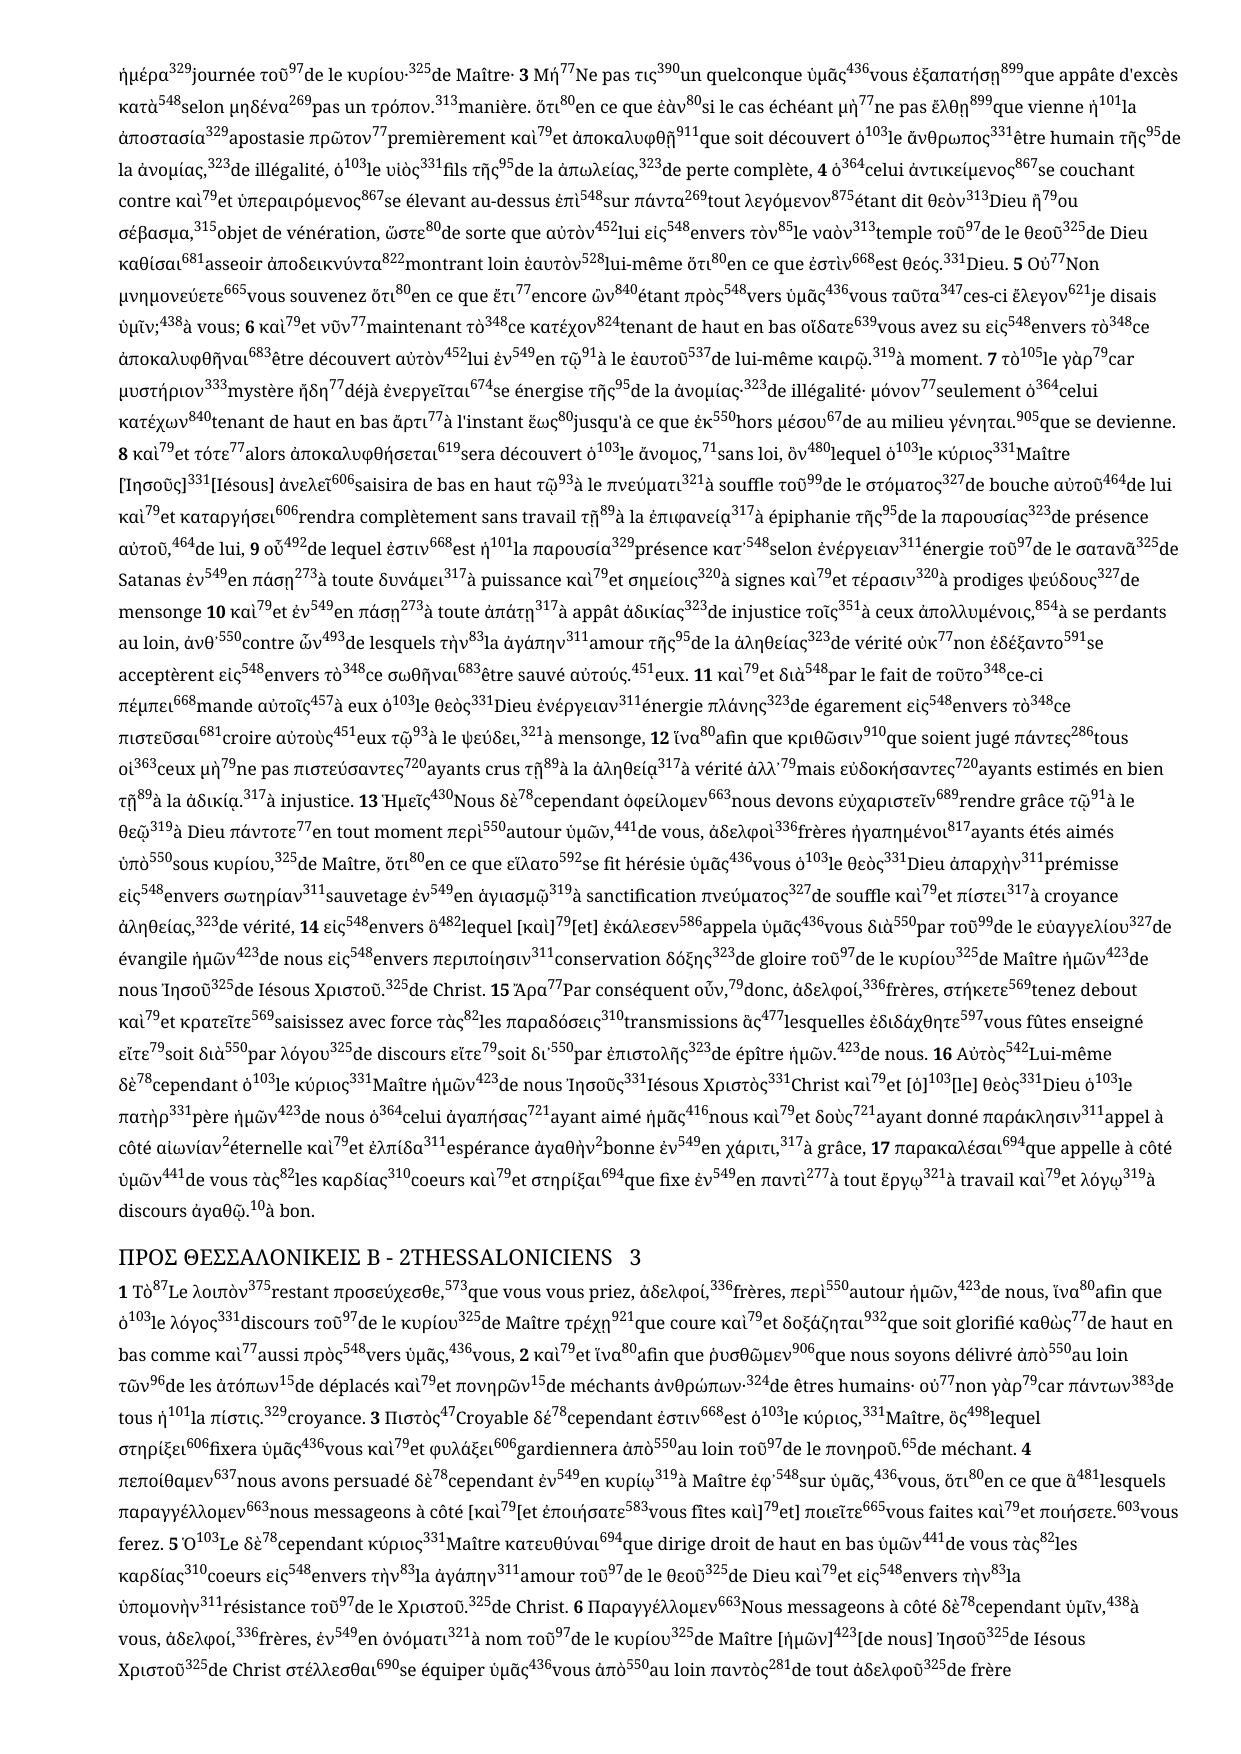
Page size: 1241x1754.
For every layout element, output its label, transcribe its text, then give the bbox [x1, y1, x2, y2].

text ΠΡΟΣ ΘΕΣΣΑΛΟΝΙΚΕΙΣ Β - 2THESSALONICIENS 3 [118, 1241, 1181, 1271]
text 1 Ἐρωτῶμεν663Nous interrogeons δὲ78cependant ὑμᾶς,436vous, ἀδελφοί,336frères, ὑπὲρ550au-dessus τῆς95de la παρουσίας323de présence τοῦ97de le κυρίου325de Maître ἡμῶν423de nous Ἰησοῦ325de Iésous Χριστοῦ325de Christ καὶ79et ἡμῶν423de nous ἐπισυναγωγῆς323de rassemblement ἐπ᾽548sur αὐτὸν452lui 2 εἰς548envers τὸ348ce μὴ79ne pas ταχέως77rapidement σαλευθῆναι683être ébranlé ὑμᾶς436vous ἀπὸ550au loin τοῦ97de le νοὸς325de intellect μηδὲ79ni cependant θροεῖσθαι,692être bruissé, μήτε79et ni διὰ550par πνεύματος327de souffle μήτε79et ni διὰ550par λόγου325de discours μήτε79et ni δι᾽550par ἐπιστολῆς323de épître ὡς80comme δι᾽550par ἡμῶν,423de nous, ὡς80comme ὅτι80en ce que ἐνέστηκεν642a dressé dedans ἡ101la ἡμέρα329journée τοῦ97de le κυρίου·325de Maître· 3 Μή77Ne pas τις390un quelconque ὑμᾶς436vous ἐξαπατήσῃ899que appâte d'excès κατὰ548selon μηδένα269pas un τρόπον.313manière. ὅτι80en ce que ἐὰν80si le cas échéant μὴ77ne pas ἔλθῃ899que vienne ἡ101la ἀποστασία329apostasie πρῶτον77premièrement καὶ79et ἀποκαλυφθῇ911que soit découvert ὁ103le ἄνθρωπος331être humain τῆς95de la ἀνομίας,323de illégalité, ὁ103le υἱὸς331fils τῆς95de la ἀπωλείας,323de perte complète, 4 ὁ364celui ἀντικείμενος867se couchant contre καὶ79et ὑπεραιρόμενος867se élevant au-dessus ἐπὶ548sur πάντα269tout λεγόμενον875étant dit θεὸν313Dieu ἢ79ou σέβασμα,315objet de vénération, ὥστε80de sorte que αὐτὸν452lui εἰς548envers τὸν85le ναὸν313temple τοῦ97de le θεοῦ325de Dieu καθίσαι681asseoir ἀποδεικνύντα822montrant loin ἑαυτὸν528lui-même ὅτι80en ce que ἐστὶν668est θεός.331Dieu. 5 Οὐ77Non μνημονεύετε665vous souvenez ὅτι80en ce que ἔτι77encore ὢν840étant πρὸς548vers ὑμᾶς436vous ταῦτα347ces-ci ἔλεγον621je disais ὑμῖν;438à vous; 6 καὶ79et νῦν77maintenant τὸ348ce κατέχον824tenant de haut en bas οἴδατε639vous avez su εἰς548envers τὸ348ce ἀποκαλυφθῆναι683être découvert αὐτὸν452lui ἐν549en τῷ91à le ἑαυτοῦ537de lui-même καιρῷ.319à moment. 7 τὸ105le γὰρ79car μυστήριον333mystère ἤδη77déjà ἐνεργεῖται674se énergise τῆς95de la ἀνομίας·323de illégalité· μόνον77seulement ὁ364celui κατέχων840tenant de haut en bas ἄρτι77à l'instant ἕως80jusqu'à ce que ἐκ550hors μέσου67de au milieu γένηται.905que se devienne. 8 καὶ79et τότε77alors ἀποκαλυφθήσεται619sera découvert ὁ103le ἄνομος,71sans loi, ὃν480lequel ὁ103le κύριος331Maître [Ἰησοῦς]331[Iésous] ἀνελεῖ606saisira de bas en haut τῷ93à le πνεύματι321à souffle τοῦ99de le στόματος327de bouche αὐτοῦ464de lui καὶ79et καταργήσει606rendra complètement sans travail τῇ89à la ἐπιφανείᾳ317à épiphanie τῆς95de la παρουσίας323de présence αὐτοῦ,464de lui, 9 οὗ492de lequel ἐστιν668est ἡ101la παρουσία329présence κατ᾽548selon ἐνέργειαν311énergie τοῦ97de le σατανᾶ325de Satanas ἐν549en πάσῃ273à toute δυνάμει317à puissance καὶ79et σημείοις320à signes καὶ79et τέρασιν320à prodiges ψεύδους327de mensonge 10 καὶ79et ἐν549en πάσῃ273à toute ἀπάτῃ317à appât ἀδικίας323de injustice τοῖς351à ceux ἀπολλυμένοις,854à se perdants au loin, ἀνθ᾽550contre ὧν493de lesquels τὴν83la ἀγάπην311amour τῆς95de la ἀληθείας323de vérité οὐκ77non ἐδέξαντο591se acceptèrent εἰς548envers τὸ348ce σωθῆναι683être sauvé αὐτούς.451eux. 11 καὶ79et διὰ548par le fait de τοῦτο348ce-ci πέμπει668mande αὐτοῖς457à eux ὁ103le θεὸς331Dieu ἐνέργειαν311énergie πλάνης323de égarement εἰς548envers τὸ348ce πιστεῦσαι681croire αὐτοὺς451eux τῷ93à le ψεύδει,321à mensonge, 12 ἵνα80afin que κριθῶσιν910que soient jugé πάντες286tous οἱ363ceux μὴ79ne pas πιστεύσαντες720ayants crus τῇ89à la ἀληθείᾳ317à vérité ἀλλ᾽79mais εὐδοκήσαντες720ayants estimés en bien τῇ89à la ἀδικίᾳ.317à injustice. 13 Ἡμεῖς430Nous δὲ78cependant ὀφείλομεν663nous devons εὐχαριστεῖν689rendre grâce τῷ91à le θεῷ319à Dieu πάντοτε77en tout moment περὶ550autour ὑμῶν,441de vous, ἀδελφοὶ336frères ἠγαπημένοι817ayants étés aimés ὑπὸ550sous κυρίου,325de Maître, ὅτι80en ce que εἵλατο592se fit hérésie ὑμᾶς436vous ὁ103le θεὸς331Dieu ἀπαρχὴν311prémisse εἰς548envers σωτηρίαν311sauvetage ἐν549en ἁγιασμῷ319à sanctification πνεύματος327de souffle καὶ79et πίστει317à croyance ἀληθείας,323de vérité, 14 εἰς548envers ὃ482lequel [καὶ]79[et] ἐκάλεσεν586appela ὑμᾶς436vous διὰ550par τοῦ99de le εὐαγγελίου327de évangile ἡμῶν423de nous εἰς548envers περιποίησιν311conservation δόξης323de gloire τοῦ97de le κυρίου325de Maître ἡμῶν423de nous Ἰησοῦ325de Iésous Χριστοῦ.325de Christ. 15 Ἄρα77Par conséquent οὖν,79donc, ἀδελφοί,336frères, στήκετε569tenez debout καὶ79et κρατεῖτε569saisissez avec force τὰς82les παραδόσεις310transmissions ἃς477lesquelles ἐδιδάχθητε597vous fûtes enseigné εἴτε79soit διὰ550par λόγου325de discours εἴτε79soit δι᾽550par ἐπιστολῆς323de épître ἡμῶν.423de nous. 16 Αὐτὸς542Lui-même δὲ78cependant ὁ103le κύριος331Maître ἡμῶν423de nous Ἰησοῦς331Iésous Χριστὸς331Christ καὶ79et [ὁ]103[le] θεὸς331Dieu ὁ103le πατὴρ331père ἡμῶν423de nous ὁ364celui ἀγαπήσας721ayant aimé ἡμᾶς416nous καὶ79et δοὺς721ayant donné παράκλησιν311appel à côté αἰωνίαν2éternelle καὶ79et ἐλπίδα311espérance ἀγαθὴν2bonne ἐν549en χάριτι,317à grâce, 17 παρακαλέσαι694que appelle à côté ὑμῶν441de vous τὰς82les καρδίας310coeurs καὶ79et στηρίξαι694que fixe ἐν549en παντὶ277à tout ἔργῳ321à travail καὶ79et λόγῳ319à discours ἀγαθῷ.10à bon. [118, 59, 1181, 1223]
text 1 Τὸ87Le λοιπὸν375restant προσεύχεσθε,573que vous vous priez, ἀδελφοί,336frères, περὶ550autour ἡμῶν,423de nous, ἵνα80afin que ὁ103le λόγος331discours τοῦ97de le κυρίου325de Maître τρέχῃ921que coure καὶ79et δοξάζηται932que soit glorifié καθὼς77de haut en bas comme καὶ77aussi πρὸς548vers ὑμᾶς,436vous, 2 καὶ79et ἵνα80afin que ῥυσθῶμεν906que nous soyons délivré ἀπὸ550au loin τῶν96de les ἀτόπων15de déplacés καὶ79et πονηρῶν15de méchants ἀνθρώπων·324de êtres humains· οὐ77non γὰρ79car πάντων383de tous ἡ101la πίστις.329croyance. 3 Πιστὸς47Croyable δέ78cependant ἐστιν668est ὁ103le κύριος,331Maître, ὃς498lequel στηρίξει606fixera ὑμᾶς436vous καὶ79et φυλάξει606gardiennera ἀπὸ550au loin τοῦ97de le πονηροῦ.65de méchant. 4 πεποίθαμεν637nous avons persuadé δὲ78cependant ἐν549en κυρίῳ319à Maître ἐφ᾽548sur ὑμᾶς,436vous, ὅτι80en ce que ἃ481lesquels παραγγέλλομεν663nous messageons à côté [καὶ79[et ἐποιήσατε583vous fîtes καὶ]79et] ποιεῖτε665vous faites καὶ79et ποιήσετε.603vous ferez. 5 Ὁ103Le δὲ78cependant κύριος331Maître κατευθύναι694que dirige droit de haut en bas ὑμῶν441de vous τὰς82les καρδίας310coeurs εἰς548envers τὴν83la ἀγάπην311amour τοῦ97de le θεοῦ325de Dieu καὶ79et εἰς548envers τὴν83la ὑπομονὴν311résistance τοῦ97de le Χριστοῦ.325de Christ. 6 Παραγγέλλομεν663Nous messageons à côté δὲ78cependant ὑμῖν,438à vous, ἀδελφοί,336frères, ἐν549en ὀνόματι321à nom τοῦ97de le κυρίου325de Maître [ἡμῶν]423[de nous] Ἰησοῦ325de Iésous Χριστοῦ325de Christ στέλλεσθαι690se équiper ὑμᾶς436vous ἀπὸ550au loin παντὸς281de tout ἀδελφοῦ325de frère ἀτάκτως77désordonnément περιπατοῦντος834de piétinant autour καὶ79et μὴ77ne pas κατὰ548selon τὴν83la παράδοσιν311transmission ἣν478laquelle παρελάβοσαν585prirent à côté παρ᾽550à côté ἡμῶν.423de nous. 7 Αὐτοὶ523Vous-mêmes γὰρ79car οἴδατε639vous avez su πῶς80comment? δεῖ668attache de lien μιμεῖσθαι690se mimer ἡμᾶς,416nous, ὅτι80en ce que οὐκ77non ἠτακτήσαμεν581nous désordonnâmes ἐν549en ὑμῖν438à vous 8 οὐδὲ79non cependant δωρεὰν77gratuitement ἄρτον313pain ἐφάγομεν581nous mangeâmes παρά550à côté τινος,384de un quelconque, ἀλλ᾽79mais ἐν549en κόπῳ319à frappement καὶ79et μόχθῳ319à labeur νυκτὸς323de nuit καὶ79et ἡμέρας323de journée ἐργαζόμενοι866se mettants au travail πρὸς548vers τὸ348ce μὴ77ne pas ἐπιβαρῆσαί681alourdir sur τινα373un quelconque ὑμῶν·441de vous· 9 οὐχ77non ὅτι80en ce que οὐκ77non ἔχομεν663nous avons ἐξουσίαν,311autorité, ἀλλ᾽79mais ἵνα80afin que ἑαυτοὺς506nous-mêmes τύπον313modèle frappé δῶμεν894que nous donnions ὑμῖν438à vous εἰς548envers τὸ348ce μιμεῖσθαι690se mimer ἡμᾶς.416nous. 10 καὶ77aussi γὰρ79car ὅτε80lorsque ἦμεν620nous étions πρὸς548vers ὑμᾶς,436vous, τοῦτο348ce-ci παρηγγέλλομεν620nous messagions à côté ὑμῖν,438à vous, ὅτι80en ce que εἴ80si τις390un quelconque οὐ77non θέλει668veut ἐργάζεσθαι690se mettre au travail μηδὲ77ni cependant ἐσθιέτω.572mange. 11 Ἀκούομεν663Nous écoutons γάρ79car τινας372des quelconques περιπατοῦντας821piétinants autour ἐν549en ὑμῖν438à vous ἀτάκτως77désordonnément μηδὲν375pas un ἐργαζομένους848se mettants au travail ἀλλὰ79mais περιεργαζομένους·848se mettants au travail autour· 12 τοῖς90à les δὲ78cependant τοιούτοις351à tels παραγγέλλομεν663nous messageons à côté καὶ79et παρακαλοῦμεν663nous appelons à côté ἐν549en κυρίῳ319à Maître Ἰησοῦ319à Iésous Χριστῷ,319à Christ, ἵνα80afin que μετὰ550avec ἡσυχίας323de tranquillité ἐργαζόμενοι866se mettants au travail τὸν85le ἑαυτῶν536de eux-mêmes ἄρτον313pain ἐσθίωσιν.920que mangent. 13 Ὑμεῖς447Vous δέ,78cependant, ἀδελφοί,336frères, μὴ77ne pas ἐγκακήσητε896que vous négligiez au-dedans καλοποιοῦντες.839faisants le bien. 14 Εἰ80Si δέ78cependant τις390un quelconque οὐχ77non ὑπακούει668écoute en soumission τῷ91à le λόγῳ319à discours ἡμῶν423de nous διὰ550par τῆς95de la ἐπιστολῆς,323de épître, τοῦτον346celui-ci σημειοῦσθε573que vous vous signalez μὴ77ne pas συναναμίγνυσθαι690se mixer de bas en haut ensemble αὐτῷ,458à lui, ἵνα80afin que ἐντραπῇ·911que soit tourné intérieurement· 15 καὶ79et μὴ79ne pas ὡς80comme ἐχθρὸν53ennemi ἡγεῖσθε,573que vous vous gouvernez, ἀλλὰ79mais νουθετεῖτε569admonestez ὡς80comme ἀδελφόν.313frère. 16 Αὐτὸς542Lui-même δὲ78cependant ὁ103le κύριος331Maître τῆς95de la εἰρήνης323de paix δῴη694que donne ὑμῖν438à vous τὴν83la εἰρήνην311paix διὰ550par παντὸς384de tout ἐν549en παντὶ275à tout τρόπῳ.319à manière. ὁ103le κύριος331Maître μετὰ550avec πάντων383de tous ὑμῶν.441de vous. 17 Ὁ103Le ἀσπασμὸς331salutation τῇ89à la ἐμῇ222à mienne χειρὶ317à main Παύλου,325de Paulus, ὅ500lequel ἐστιν668est σημεῖον333signe ἐν549en πάσῃ273à toute ἐπιστολῇ·317à épître· οὕτως77ainsi γράφω.664je graphe. 18 Ἡ101La χάρις329grâce τοῦ97de le κυρίου325de Maître ἡμῶν423de nous Ἰησοῦ325de Iésous Χριστοῦ325de Christ μετὰ550avec πάντων383de tous ὑμῶν.441de vous. [118, 1276, 1181, 1682]
